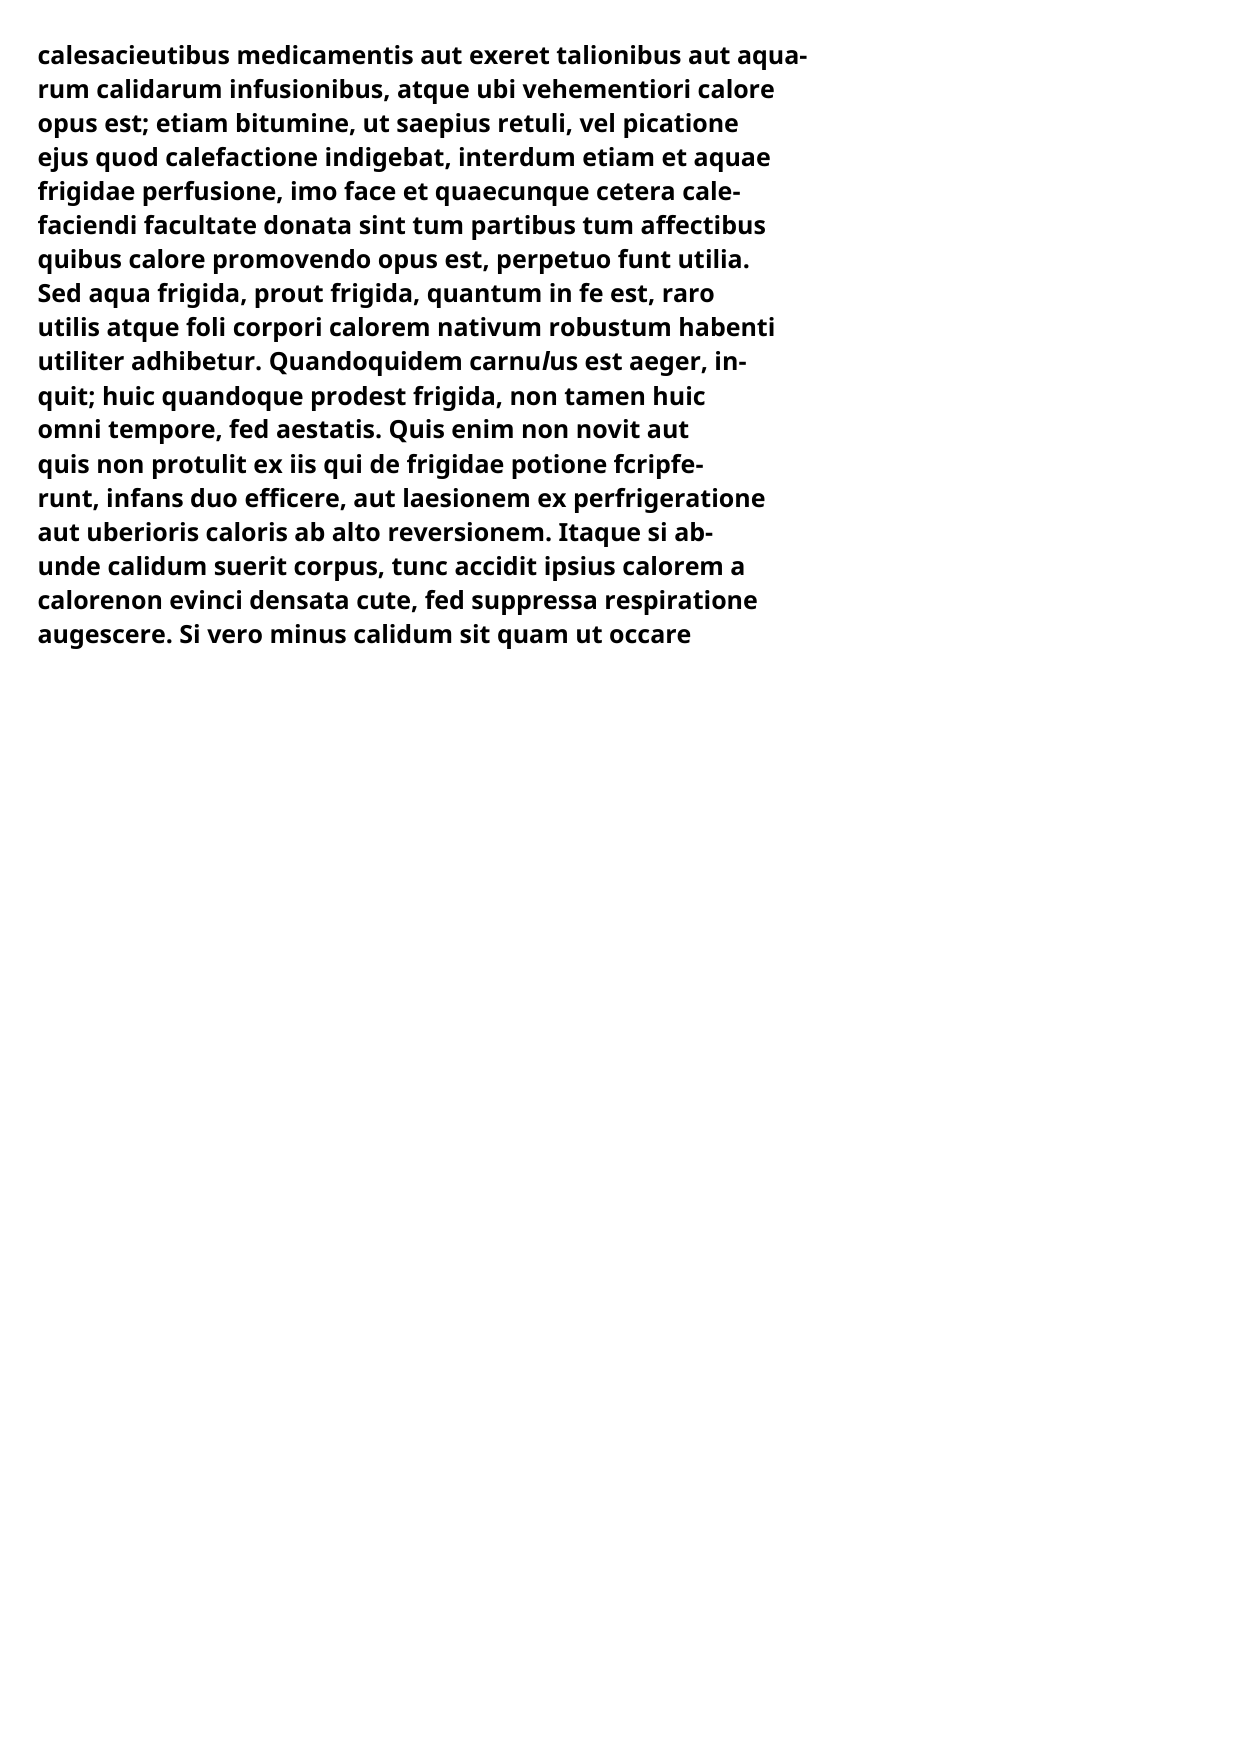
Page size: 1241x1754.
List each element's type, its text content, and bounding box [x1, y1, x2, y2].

text calesacieutibus medicamentis aut exeret talionibus aut aqua- rum calidarum infusionibus, atque ubi vehementiori calore opus est; etiam bitumine, ut saepius retuli, vel picatione ejus quod calefactione indigebat, interdum etiam et aquae frigidae perfusione, imo face et quaecunque cetera cale- faciendi facultate donata sint tum partibus tum affectibus quibus calore promovendo opus est, perpetuo funt utilia. Sed aqua frigida, prout frigida, quantum in fe est, raro utilis atque foli corpori calorem nativum robustum habenti utiliter adhibetur. Quandoquidem carnulus est aeger, in- quit; huic quandoque prodest frigida, non tamen huic omni tempore, fed aestatis. Quis enim non novit aut quis non protulit ex iis qui de frigidae potione fcripfe- runt, infans duo efficere, aut laesionem ex perfrigeratione aut uberioris caloris ab alto reversionem. Itaque si ab- unde calidum suerit corpus, tunc accidit ipsius calorem a calorenon evinci densata cute, fed suppressa respiratione augescere. Si vero minus calidum sit quam ut occare [37, 37, 1203, 651]
